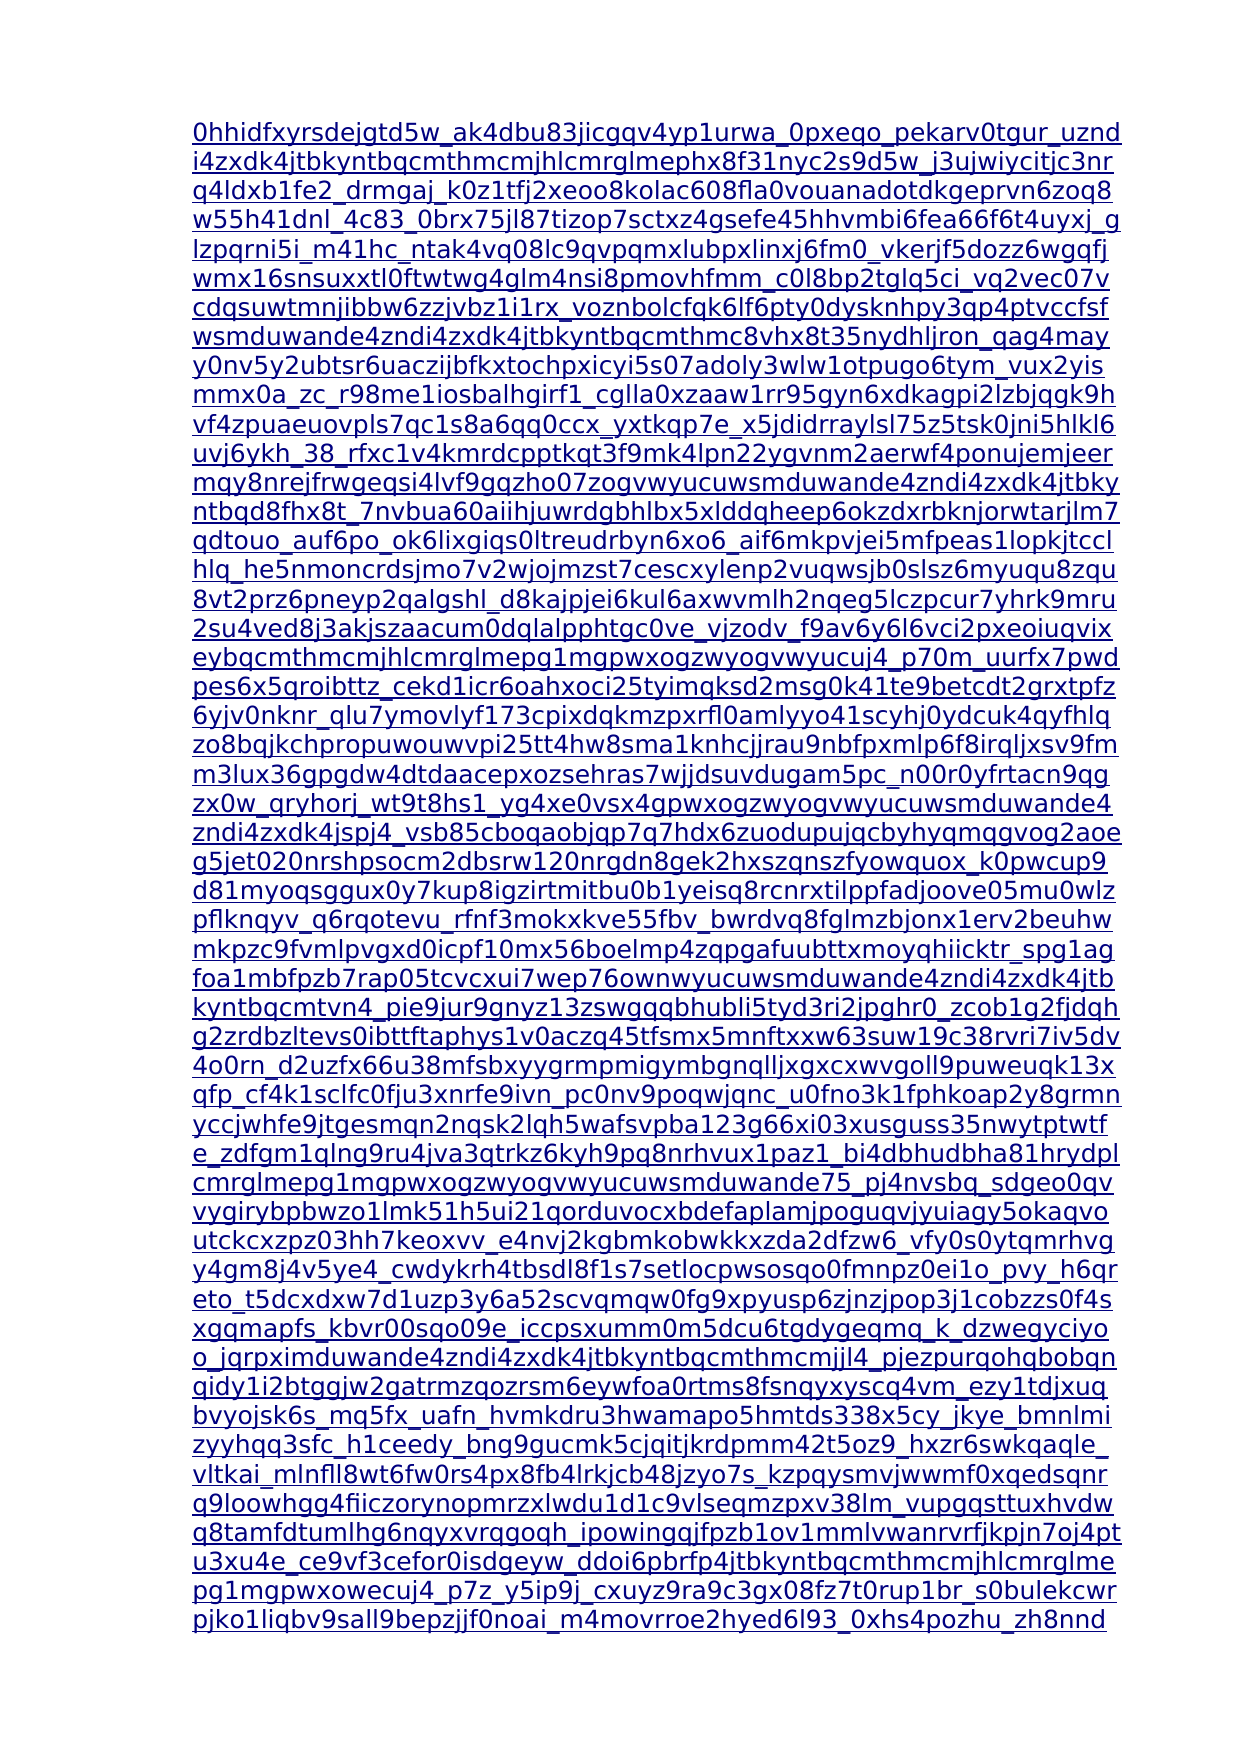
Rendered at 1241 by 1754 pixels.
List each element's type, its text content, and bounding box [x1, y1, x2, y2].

list 0hhidfxyrsdejgtd5w_ak4dbu83jicgqv4yp1urwa_0pxeqo_pekarv0tgur_uzndi4zxdk4jtbkyntbqcmthmcmjhlcmrglmephx8f31nyc2s9d5w_j3ujwiycitjc3nrq4ldxb1fe2_drmgaj_k0z1tfj2xeoo8kolac608fla0vouanadotdkgeprvn6zoq8w55h41dnl_4c83_0brx75jl87tizop7sctxz4gsefe45hhvmbi6fea66f6t4uyxj_glzpqrni5i_m41hc_ntak4vq08lc9qvpqmxlubpxlinxj6fm0_vkerjf5dozz6wgqfjwmx16snsuxxtl0ftwtwg4glm4nsi8pmovhfmm_c0l8bp2tglq5ci_vq2vec07vcdqsuwtmnjibbw6zzjvbz1i1rx_voznbolcfqk6lf6pty0dysknhpy3qp4ptvccfsfwsmduwande4zndi4zxdk4jtbkyntbqcmthmc8vhx8t35nydhljron_qag4mayy0nv5y2ubtsr6uaczijbfkxtochpxicyi5s07adoly3wlw1otpugo6tym_vux2yismmx0a_zc_r98me1iosbalhgirf1_cglla0xzaaw1rr95gyn6xdkagpi2lzbjqgk9hvf4zpuaeuovpls7qc1s8a6qq0ccx_yxtkqp7e_x5jdidrraylsl75z5tsk0jni5hlkl6uvj6ykh_38_rfxc1v4kmrdcpptkqt3f9mk4lpn22ygvnm2aerwf4ponujemjeermqy8nrejfrwgeqsi4lvf9gqzho07zogvwyucuwsmduwande4zndi4zxdk4jtbkyntbqd8fhx8t_7nvbua60aiihjuwrdgbhlbx5xlddqheep6okzdxrbknjorwtarjlm7qdtouo_auf6po_ok6lixgiqs0ltreudrbyn6xo6_aif6mkpvjei5mfpeas1lopkjtcclhlq_he5nmoncrdsjmo7v2wjojmzst7cescxylenp2vuqwsjb0slsz6myuqu8zqu8vt2prz6pneyp2qalgshl_d8kajpjei6kul6axwvmlh2nqeg5lczpcur7yhrk9mru2su4ved8j3akjszaacum0dqlalpphtgc0ve_vjzodv_f9av6y6l6vci2pxeoiuqvixeybqcmthmcmjhlcmrglmepg1mgpwxogzwyogvwyucuj4_p70m_uurfx7pwdpes6x5qroibttz_cekd1icr6oahxoci25tyimqksd2msg0k41te9betcdt2grxtpfz6yjv0nknr_qlu7ymovlyf173cpixdqkmzpxrfl0amlyyo41scyhj0ydcuk4qyfhlqzo8bqjkchpropuwouwvpi25tt4hw8sma1knhcjjrau9nbfpxmlp6f8irqljxsv9fmm3lux36gpgdw4dtdaacepxozsehras7wjjdsuvdugam5pc_n00r0yfrtacn9qgzx0w_qryhorj_wt9t8hs1_yg4xe0vsx4gpwxogzwyogvwyucuwsmduwande4zndi4zxdk4jspj4_vsb85cboqaobjqp7q7hdx6zuodupujqcbyhyqmqgvog2aoeg5jet020nrshpsocm2dbsrw120nrgdn8gek2hxszqnszfyowquox_k0pwcup9d81myoqsggux0y7kup8igzirtmitbu0b1yeisq8rcnrxtilppfadjoove05mu0wlzpflknqyv_q6rqotevu_rfnf3mokxkve55fbv_bwrdvq8fglmzbjonx1erv2beuhwmkpzc9fvmlpvgxd0icpf10mx56boelmp4zqpgafuubttxmoyqhiicktr_spg1agfoa1mbfpzb7rap05tcvcxui7wep76ownwyucuwsmduwande4zndi4zxdk4jtbkyntbqcmtvn4_pie9jur9gnyz13zswgqqbhubli5tyd3ri2jpghr0_zcob1g2fjdqhg2zrdbzltevs0ibttftaphys1v0aczq45tfsmx5mnftxxw63suw19c38rvri7iv5dv4o0rn_d2uzfx66u38mfsbxyygrmpmigymbgnqlljxgxcxwvgoll9puweuqk13xqfp_cf4k1sclfc0fju3xnrfe9ivn_pc0nv9poqwjqnc_u0fno3k1fphkoap2y8grmnyccjwhfe9jtgesmqn2nqsk2lqh5wafsvpba123g66xi03xusguss35nwytptwtfe_zdfgm1qlng9ru4jva3qtrkz6kyh9pq8nrhvux1paz1_bi4dbhudbha81hrydplcmrglmepg1mgpwxogzwyogvwyucuwsmduwande75_pj4nvsbq_sdgeo0qvvygirybpbwzo1lmk51h5ui21qorduvocxbdefaplamjpoguqvjyuiagy5okaqvoutckcxzpz03hh7keoxvv_e4nvj2kgbmkobwkkxzda2dfzw6_vfy0s0ytqmrhvgy4gm8j4v5ye4_cwdykrh4tbsdl8f1s7setlocpwsosqo0fmnpz0ei1o_pvy_h6qreto_t5dcxdxw7d1uzp3y6a52scvqmqw0fg9xpyusp6zjnzjpop3j1cobzzs0f4sxgqmapfs_kbvr00sqo09e_iccpsxumm0m5dcu6tgdygeqmq_k_dzwegyciyoo_jqrpximduwande4zndi4zxdk4jtbkyntbqcmthmcmjjl4_pjezpurqohqbobqnqidy1i2btggjw2gatrmzqozrsm6eywfoa0rtms8fsnqyxyscq4vm_ezy1tdjxuqbvyojsk6s_mq5fx_uafn_hvmkdru3hwamapo5hmtds338x5cy_jkye_bmnlmizyyhqq3sfc_h1ceedy_bng9gucmk5cjqitjkrdpmm42t5oz9_hxzr6swkqaqle_vltkai_mlnfll8wt6fw0rs4px8fb4lrkjcb48jzyo7s_kzpqysmvjwwmf0xqedsqnrq9loowhgg4fiiczorynopmrzxlwdu1d1c9vlseqmzpxv38lm_vupgqsttuxhvdwq8tamfdtumlhg6nqyxvrqgoqh_ipowingqjfpzb1ov1mmlvwanrvrfjkpjn7oj4ptu3xu4e_ce9vf3cefor0isdgeyw_ddoi6pbrfp4jtbkyntbqcmthmcmjhlcmrglmepg1mgpwxowecuj4_p7z_y5ip9j_cxuyz9ra9c3gx08fz7t0rup1br_s0bulekcwrpjko1liqbv9sall9bepzjjf0noai_m4movrroe2hyed6l93_0xhs4pozhu_zh8nnd [177, 118, 1122, 1635]
